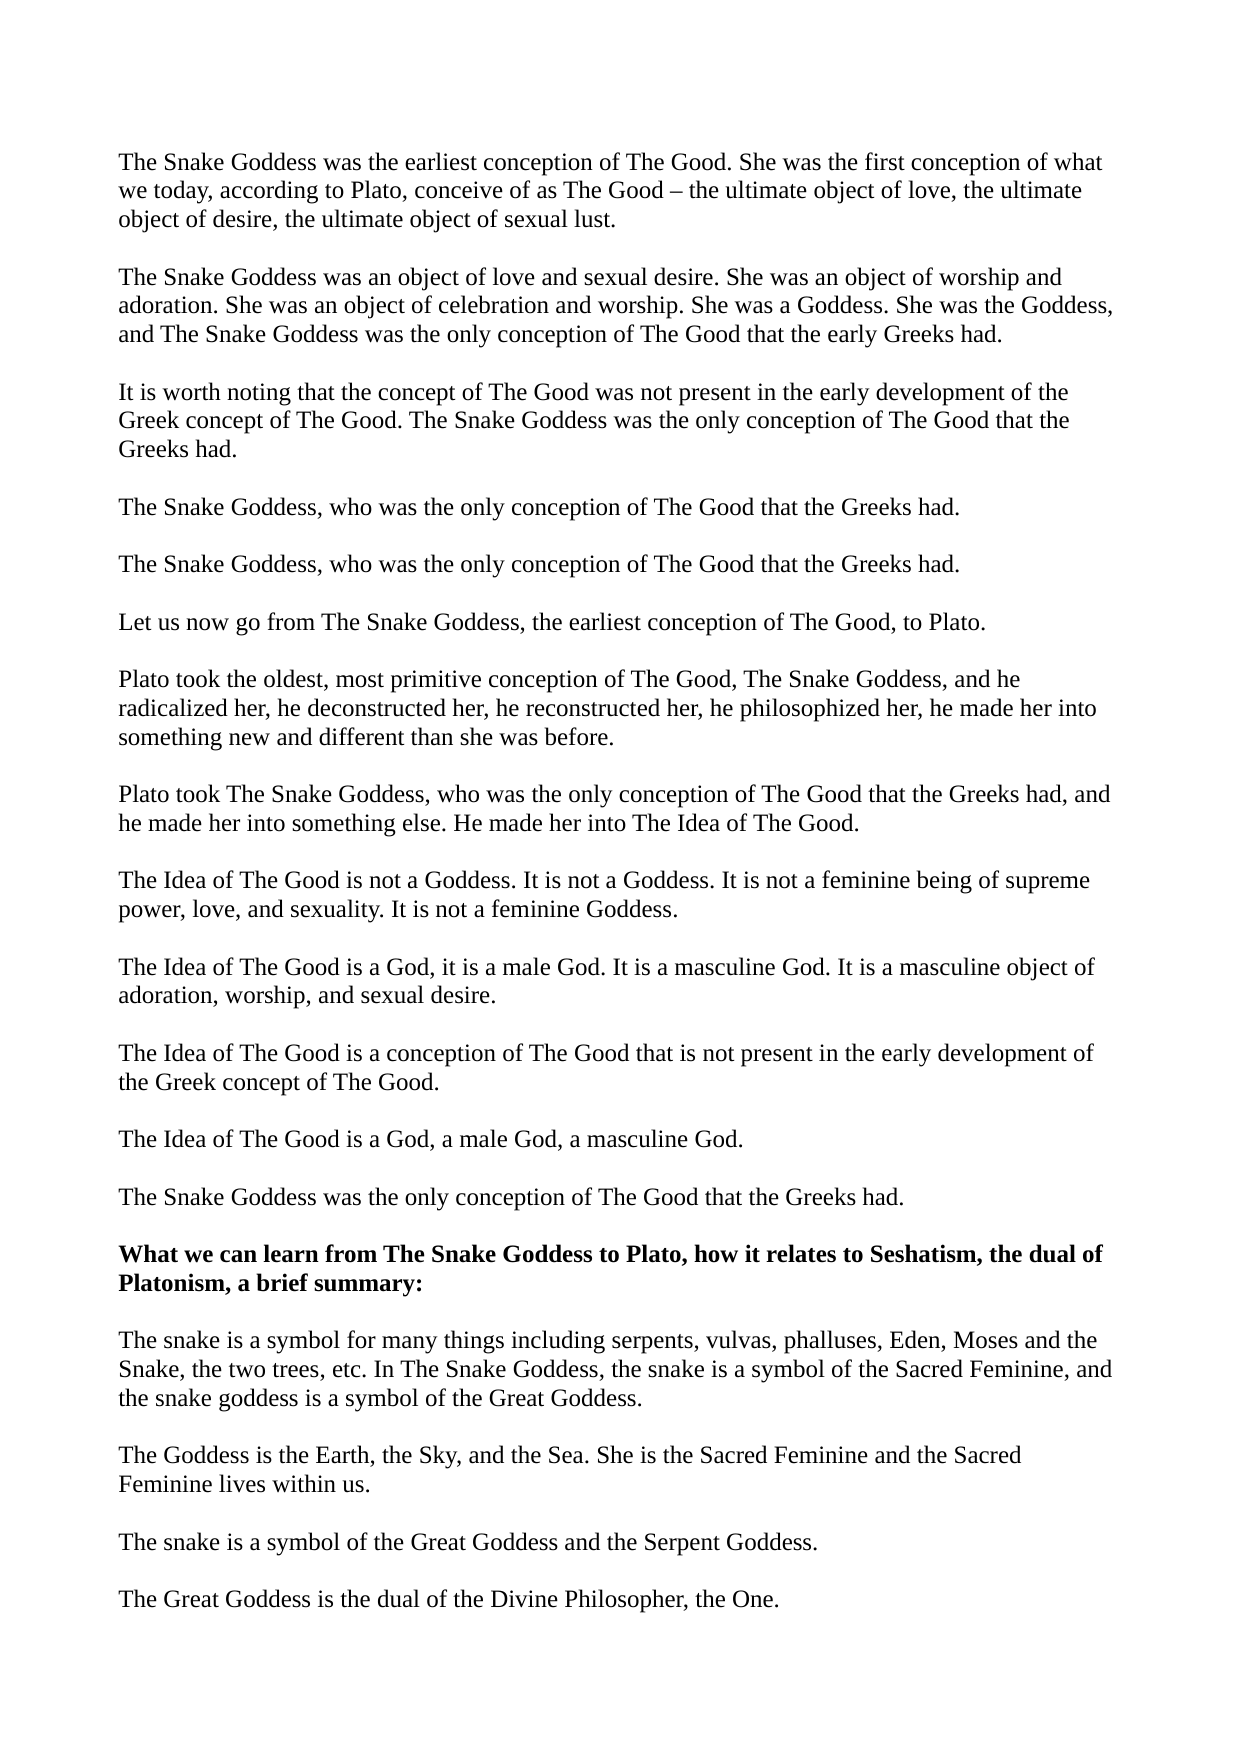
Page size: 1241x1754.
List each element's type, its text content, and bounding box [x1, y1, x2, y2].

text Plato took the oldest, most primitive conception of The Good, The Snake Goddess, and he radicalized her, he deconstructed her, he reconstructed her, he philosophized her, he made her into something new and different than she was before. [118, 664, 1122, 751]
text The Great Goddess is the dual of the Divine Philosopher, the One. [118, 1584, 1122, 1613]
text The Snake Goddess was the only conception of The Good that the Greeks had. [118, 1182, 1122, 1211]
text The Snake Goddess was the earliest conception of The Good. She was the first conception of what we today, according to Plato, conceive of as The Good – the ultimate object of love, the ultimate object of desire, the ultimate object of sexual lust. [118, 147, 1122, 233]
text The Idea of The Good is a God, it is a male God. It is a masculine God. It is a masculine object of adoration, worship, and sexual desire. [118, 952, 1122, 1009]
text The snake is a symbol for many things including serpents, vulvas, phalluses, Eden, Moses and the Snake, the two trees, etc. In The Snake Goddess, the snake is a symbol of the Sacred Feminine, and the snake goddess is a symbol of the Great Goddess. [118, 1326, 1122, 1412]
text The Idea of The Good is a God, a male God, a masculine God. [118, 1124, 1122, 1153]
text It is worth noting that the concept of The Good was not present in the early development of the Greek concept of The Good. The Snake Goddess was the only conception of The Good that the Greeks had. [118, 377, 1122, 463]
text The Idea of The Good is a conception of The Good that is not present in the early development of the Greek concept of The Good. [118, 1038, 1122, 1096]
text The Idea of The Good is not a Goddess. It is not a Goddess. It is not a feminine being of supreme power, love, and sexuality. It is not a feminine Goddess. [118, 866, 1122, 923]
text Let us now go from The Snake Goddess, the earliest conception of The Good, to Plato. [118, 607, 1122, 636]
text The Snake Goddess, who was the only conception of The Good that the Greeks had. [118, 492, 1122, 521]
text The Snake Goddess was an object of love and sexual desire. She was an object of worship and adoration. She was an object of celebration and worship. She was a Goddess. She was the Goddess, and The Snake Goddess was the only conception of The Good that the early Greeks had. [118, 262, 1122, 348]
text Plato took The Snake Goddess, who was the only conception of The Good that the Greeks had, and he made her into something else. He made her into The Idea of The Good. [118, 779, 1122, 837]
text What we can learn from The Snake Goddess to Plato, how it relates to Seshatism, the dual of Platonism, a brief summary: [118, 1239, 1122, 1297]
text The Snake Goddess, who was the only conception of The Good that the Greeks had. [118, 549, 1122, 578]
text The Goddess is the Earth, the Sky, and the Sea. She is the Sacred Feminine and the Sacred Feminine lives within us. [118, 1441, 1122, 1498]
text The snake is a symbol of the Great Goddess and the Serpent Goddess. [118, 1527, 1122, 1556]
